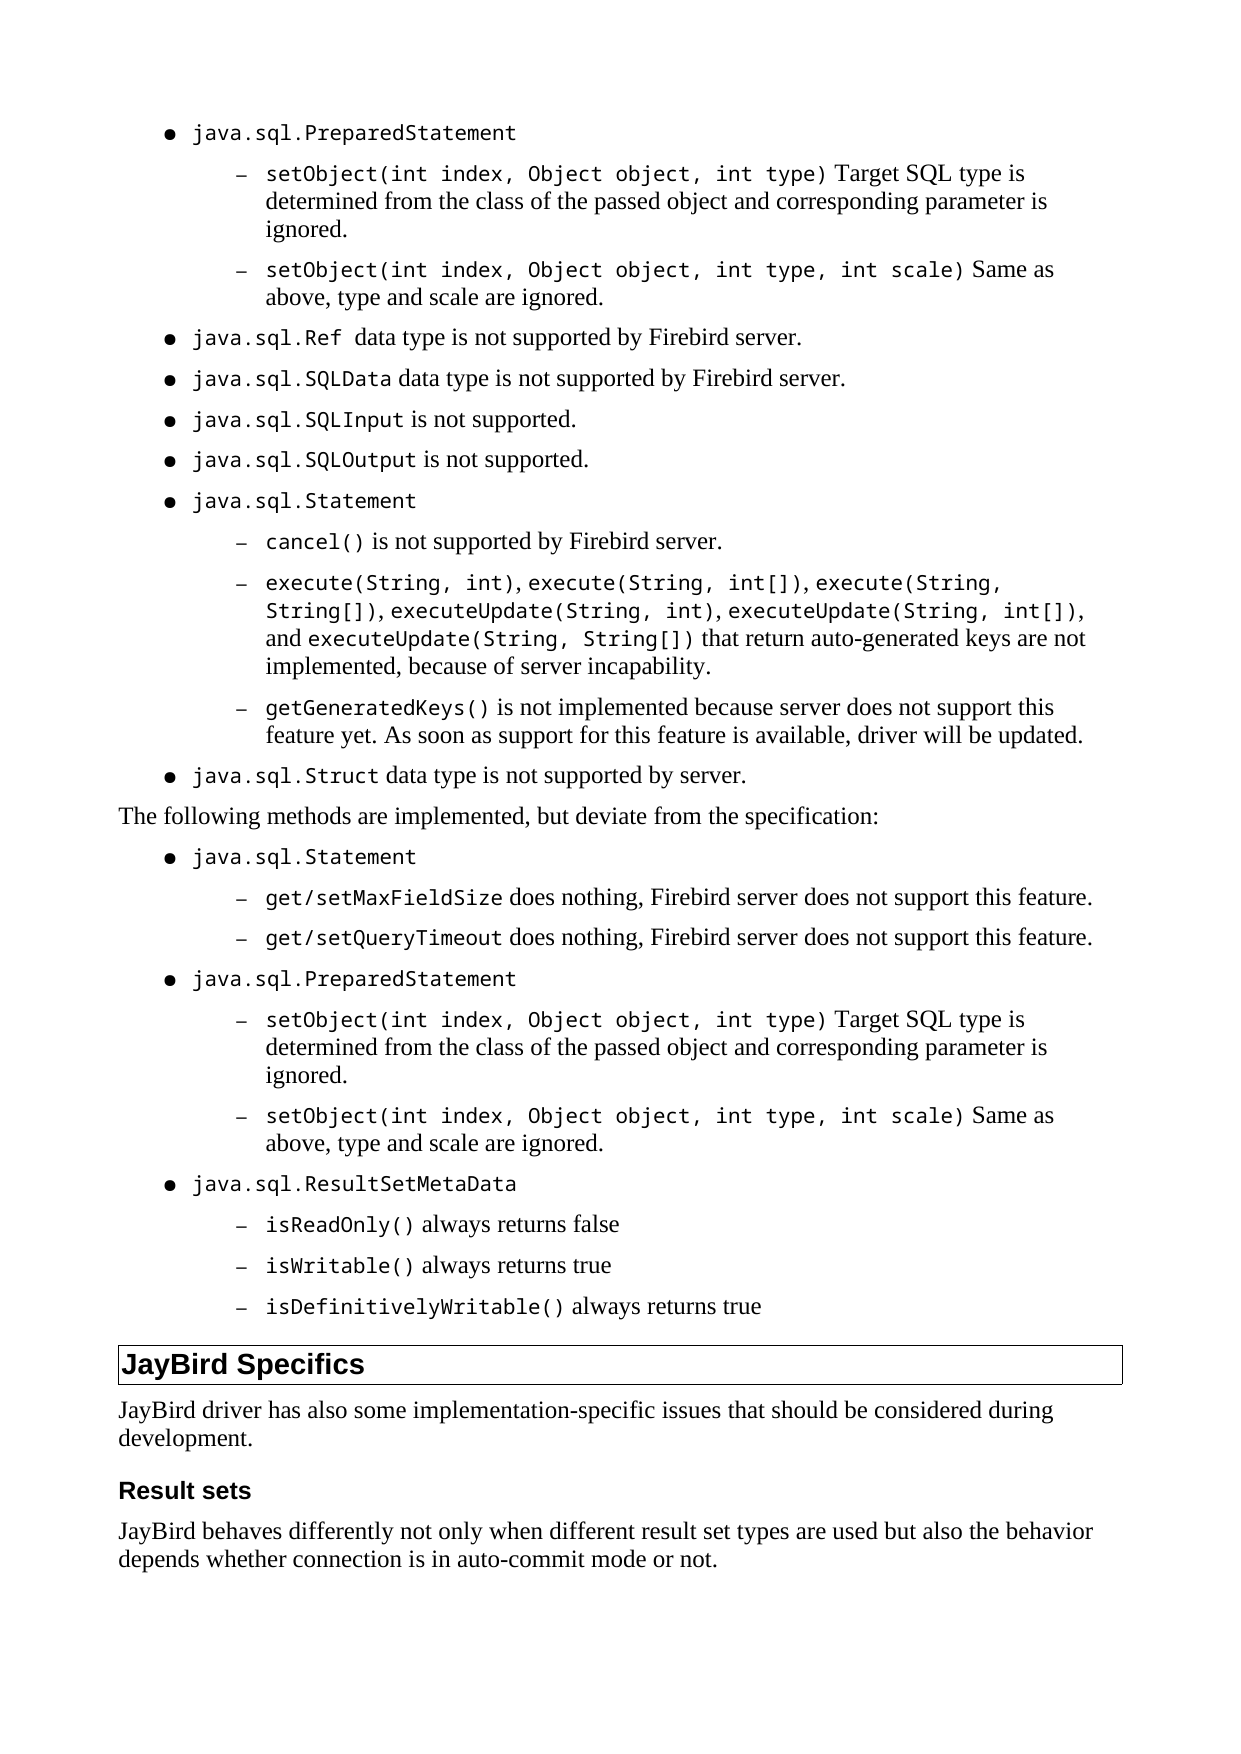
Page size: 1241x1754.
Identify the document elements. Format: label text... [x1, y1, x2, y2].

text JayBird behaves differently not only when different result set types are used but also the behavior depends whether connection is in auto-commit mode or not. [118, 1517, 1122, 1573]
list setObject(int index, Object object, int type, int scale) Same as above, type and scale are ignored. [236, 1101, 1122, 1157]
subtitle JayBird Specifics [119, 1346, 1122, 1384]
list setObject(int index, Object object, int type, int scale) Same as above, type and scale are ignored. [236, 255, 1122, 311]
list java.sql.Statement [162, 842, 1122, 870]
list getGeneratedKeys() is not implemented because server does not support this feature yet. As soon as support for this feature is available, driver will be updated. [236, 693, 1122, 749]
list setObject(int index, Object object, int type) Target SQL type is determined from the class of the passed object and corresponding parameter is ignored. [236, 1005, 1122, 1089]
list java.sql.PreparedStatement [162, 964, 1122, 992]
list java.sql.Struct data type is not supported by server. [162, 761, 1122, 789]
list isReadOnly() always returns false [236, 1210, 1122, 1238]
list get/setMaxFieldSize does nothing, Firebird server does not support this feature. [236, 883, 1122, 911]
list isWritable() always returns true [236, 1251, 1122, 1279]
list cancel() is not supported by Firebird server. [236, 527, 1122, 555]
list execute(String, int), execute(String, int[]), execute(String, String[]), executeUpdate(String, int), executeUpdate(String, int[]), and executeUpdate(String, String[]) that return auto-generated keys are not implemented, because of server incapability. [236, 568, 1122, 680]
text The following methods are implemented, but deviate from the specification: [118, 802, 1122, 829]
list java.sql.Statement [162, 486, 1122, 514]
list java.sql.SQLData data type is not supported by Firebird server. [162, 364, 1122, 392]
list setObject(int index, Object object, int type) Target SQL type is determined from the class of the passed object and corresponding parameter is ignored. [236, 159, 1122, 242]
text JayBird driver has also some implementation-specific issues that should be considered during development. [118, 1396, 1122, 1452]
list java.sql.PreparedStatement [162, 118, 1122, 146]
list java.sql.SQLInput is not supported. [162, 405, 1122, 433]
list java.sql.ResultSetMetaData [162, 1169, 1122, 1198]
subtitle Result sets [118, 1477, 1122, 1505]
list isDefinitivelyWritable() always returns true [236, 1292, 1122, 1320]
list get/setQueryTimeout does nothing, Firebird server does not support this feature. [236, 923, 1122, 952]
list java.sql.SQLOutput is not supported. [162, 446, 1122, 474]
list java.sql.Ref data type is not supported by Firebird server. [162, 323, 1122, 352]
